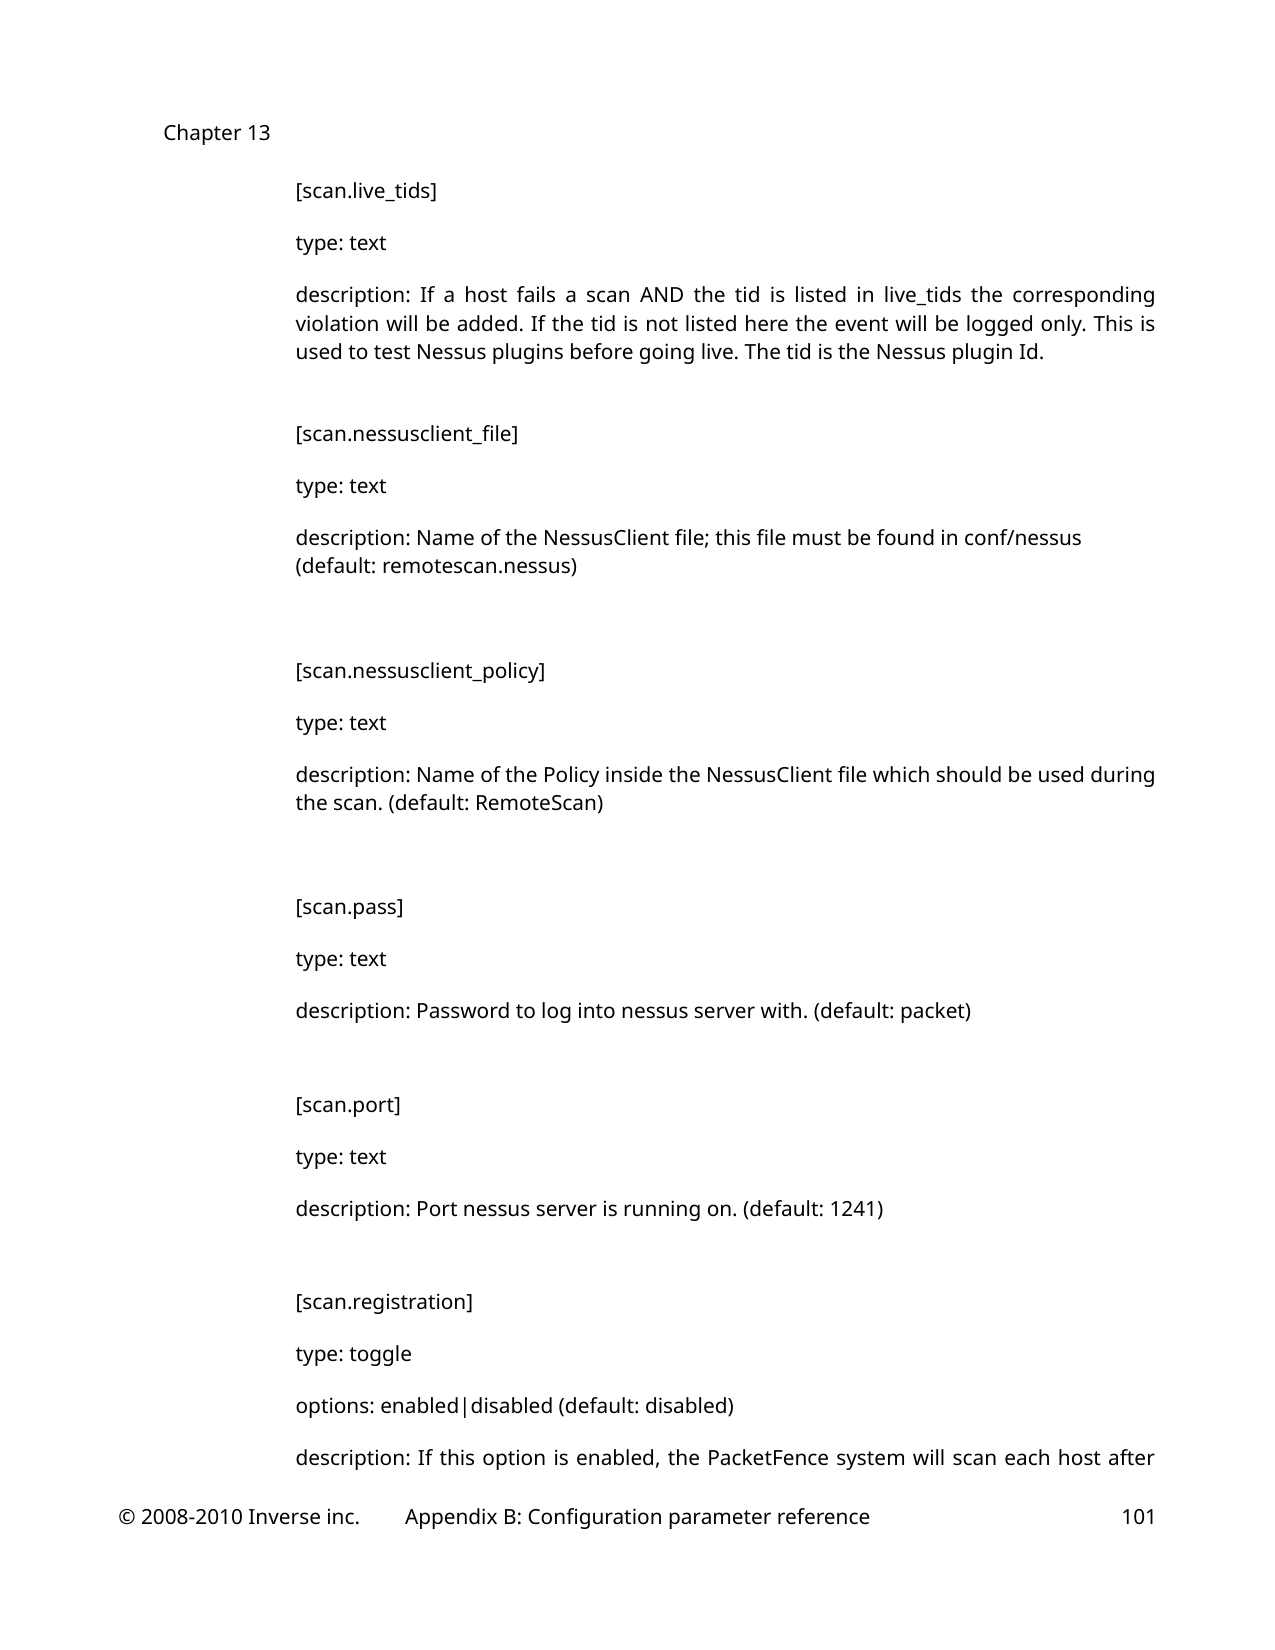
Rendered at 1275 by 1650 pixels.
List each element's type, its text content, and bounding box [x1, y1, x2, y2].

text type: text [295, 471, 1157, 499]
text type: text [295, 708, 1157, 736]
text description: If a host fails a scan AND the tid is listed in live_tids the corresponding violation will be added. If the tid is not listed here the event will be logged only. This is used to test Nessus plugins before going live. The tid is the Nessus plugin Id. [295, 280, 1157, 366]
text [scan.nessusclient_file] [295, 419, 1157, 447]
text description: Name of the Policy inside the NessusClient file which should be used during the scan. (default: RemoteScan) [295, 760, 1157, 817]
text [scan.nessusclient_policy] [295, 656, 1157, 684]
text description: Port nessus server is running on. (default: 1241) [295, 1194, 1157, 1222]
text type: text [295, 228, 1157, 257]
text description: Name of the NessusClient file; this file must be found in conf/nessus (default: remotescan.nessus) [295, 523, 1157, 580]
text type: toggle [295, 1339, 1157, 1367]
text description: If this option is enabled, the PacketFence system will scan each host after [295, 1443, 1157, 1472]
text [scan.registration] [295, 1287, 1157, 1315]
text [scan.pass] [295, 892, 1157, 921]
text description: Password to log into nessus server with. (default: packet) [295, 997, 1157, 1025]
text [scan.live_tids] [295, 176, 1157, 204]
text options: enabled|disabled (default: disabled) [295, 1391, 1157, 1419]
text type: text [295, 1142, 1157, 1170]
text type: text [295, 944, 1157, 973]
text [scan.port] [295, 1090, 1157, 1118]
